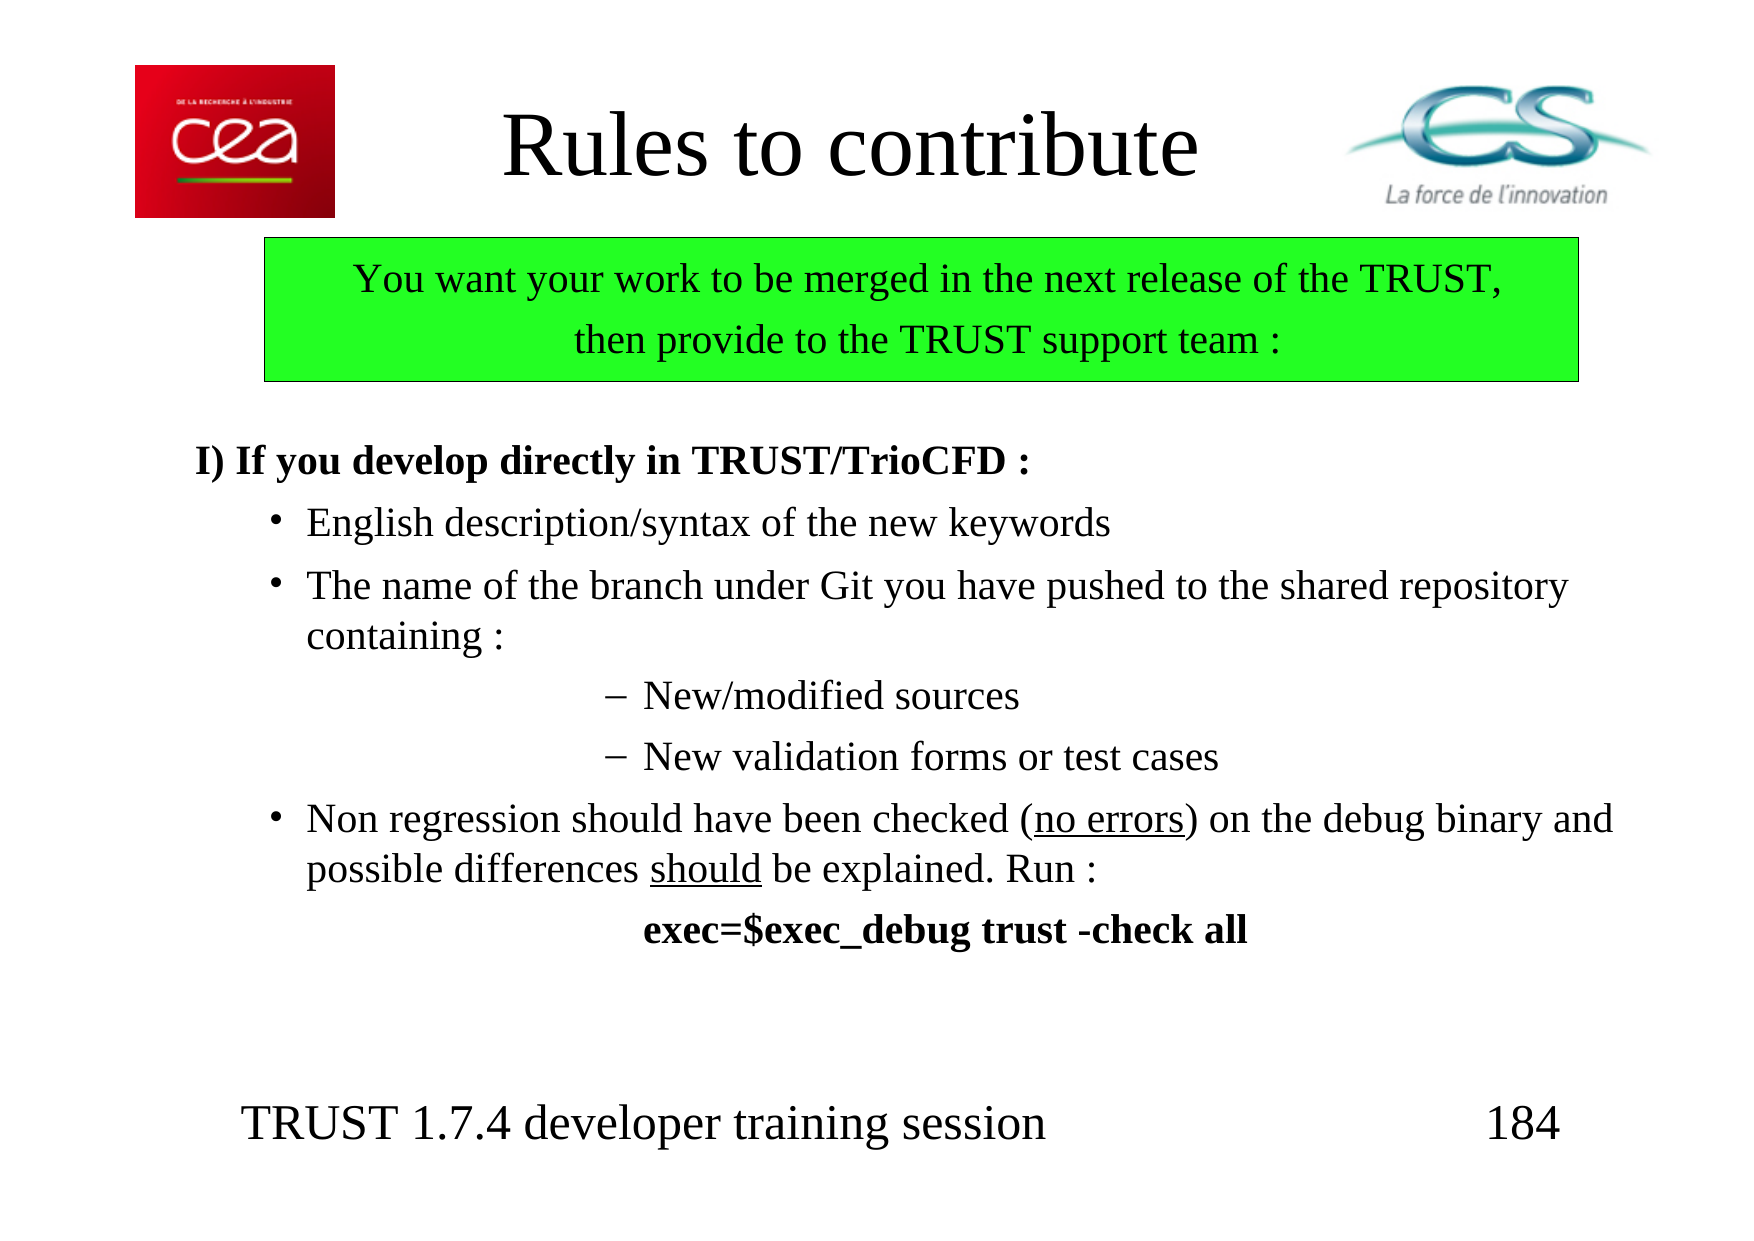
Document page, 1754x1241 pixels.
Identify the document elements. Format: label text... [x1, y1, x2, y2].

text_box [264, 237, 1579, 243]
picture [1515, 73, 1662, 218]
title Rules to contribute [164, 52, 1515, 225]
list You want your work to be merged in the next release of the TRUST, then provide to the TRUST support team : I) If you develop directly in TRUST/TrioCFD : English description/syntax of the new keywords The name of the branch under Git you have pushed to the shared repository containing : New/modified sources New validation forms or test cases Non regression should have been checked (no errors) on the debug binary and possible differences should be explained. Run : exec=$exec_debug trust -check all [103, 243, 1687, 1097]
picture [135, 65, 164, 218]
